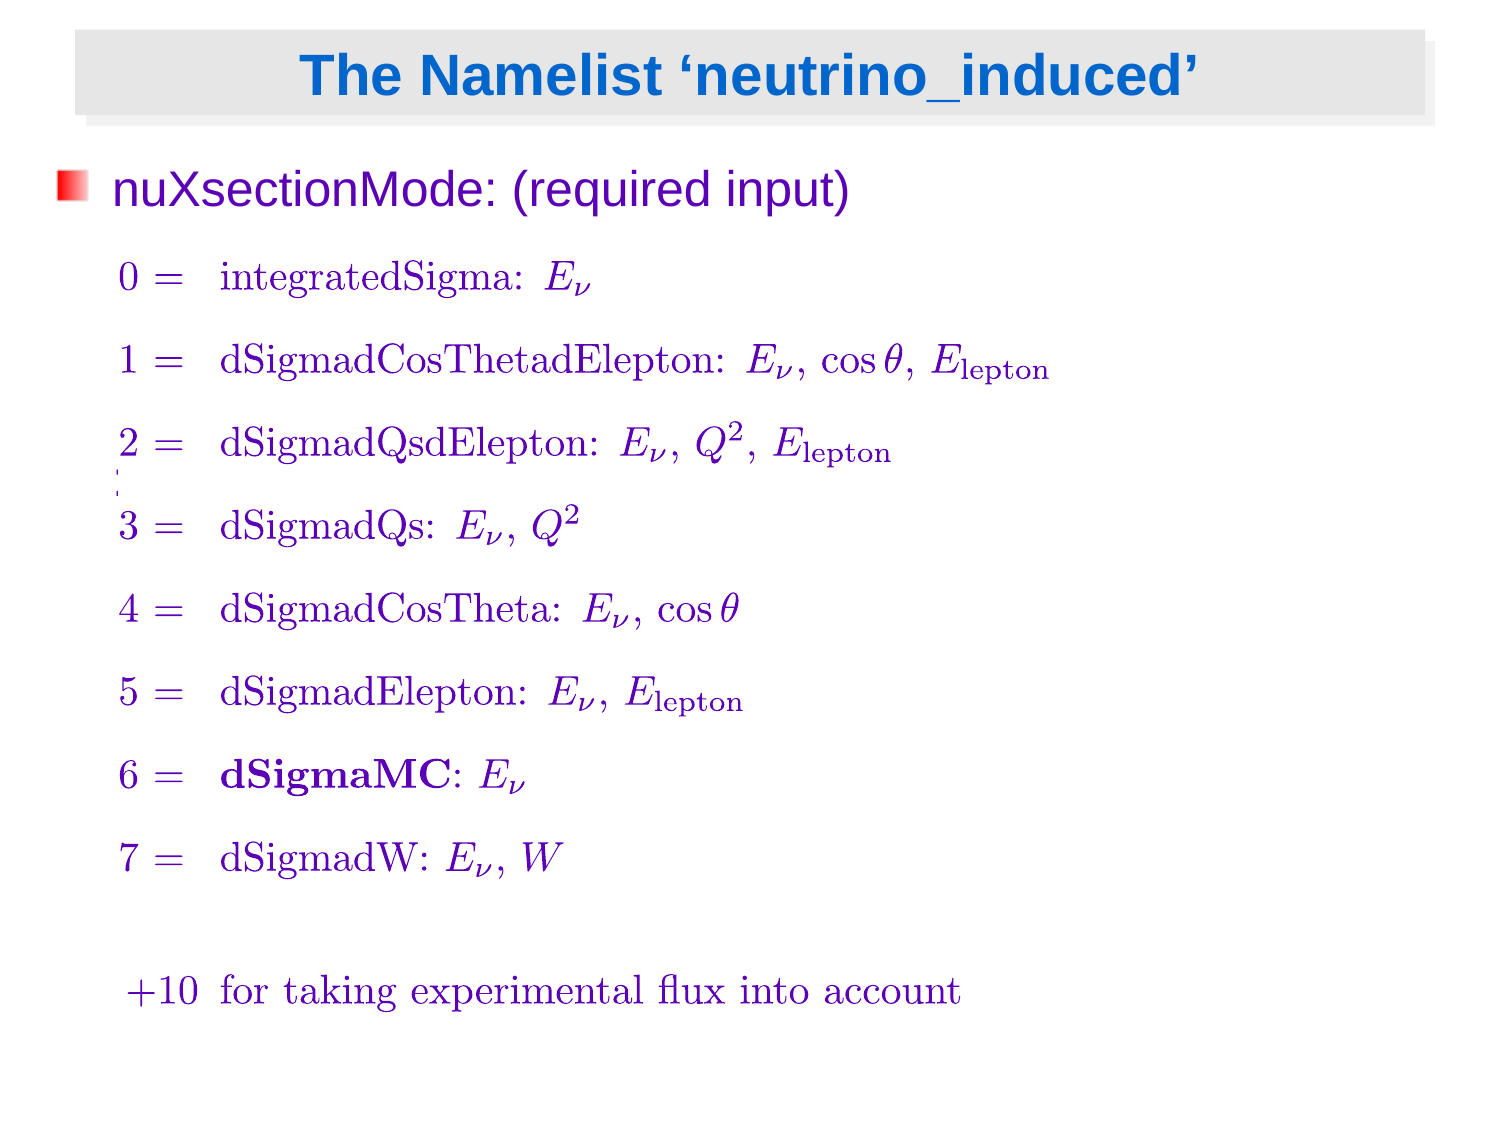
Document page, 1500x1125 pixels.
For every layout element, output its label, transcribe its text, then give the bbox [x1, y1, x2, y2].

text_box [118, 260, 1050, 1013]
title The Namelist ‘neutrino_induced’ [75, 29, 1426, 116]
list nuXsectionMode: (required input) : [41, 148, 1459, 1093]
